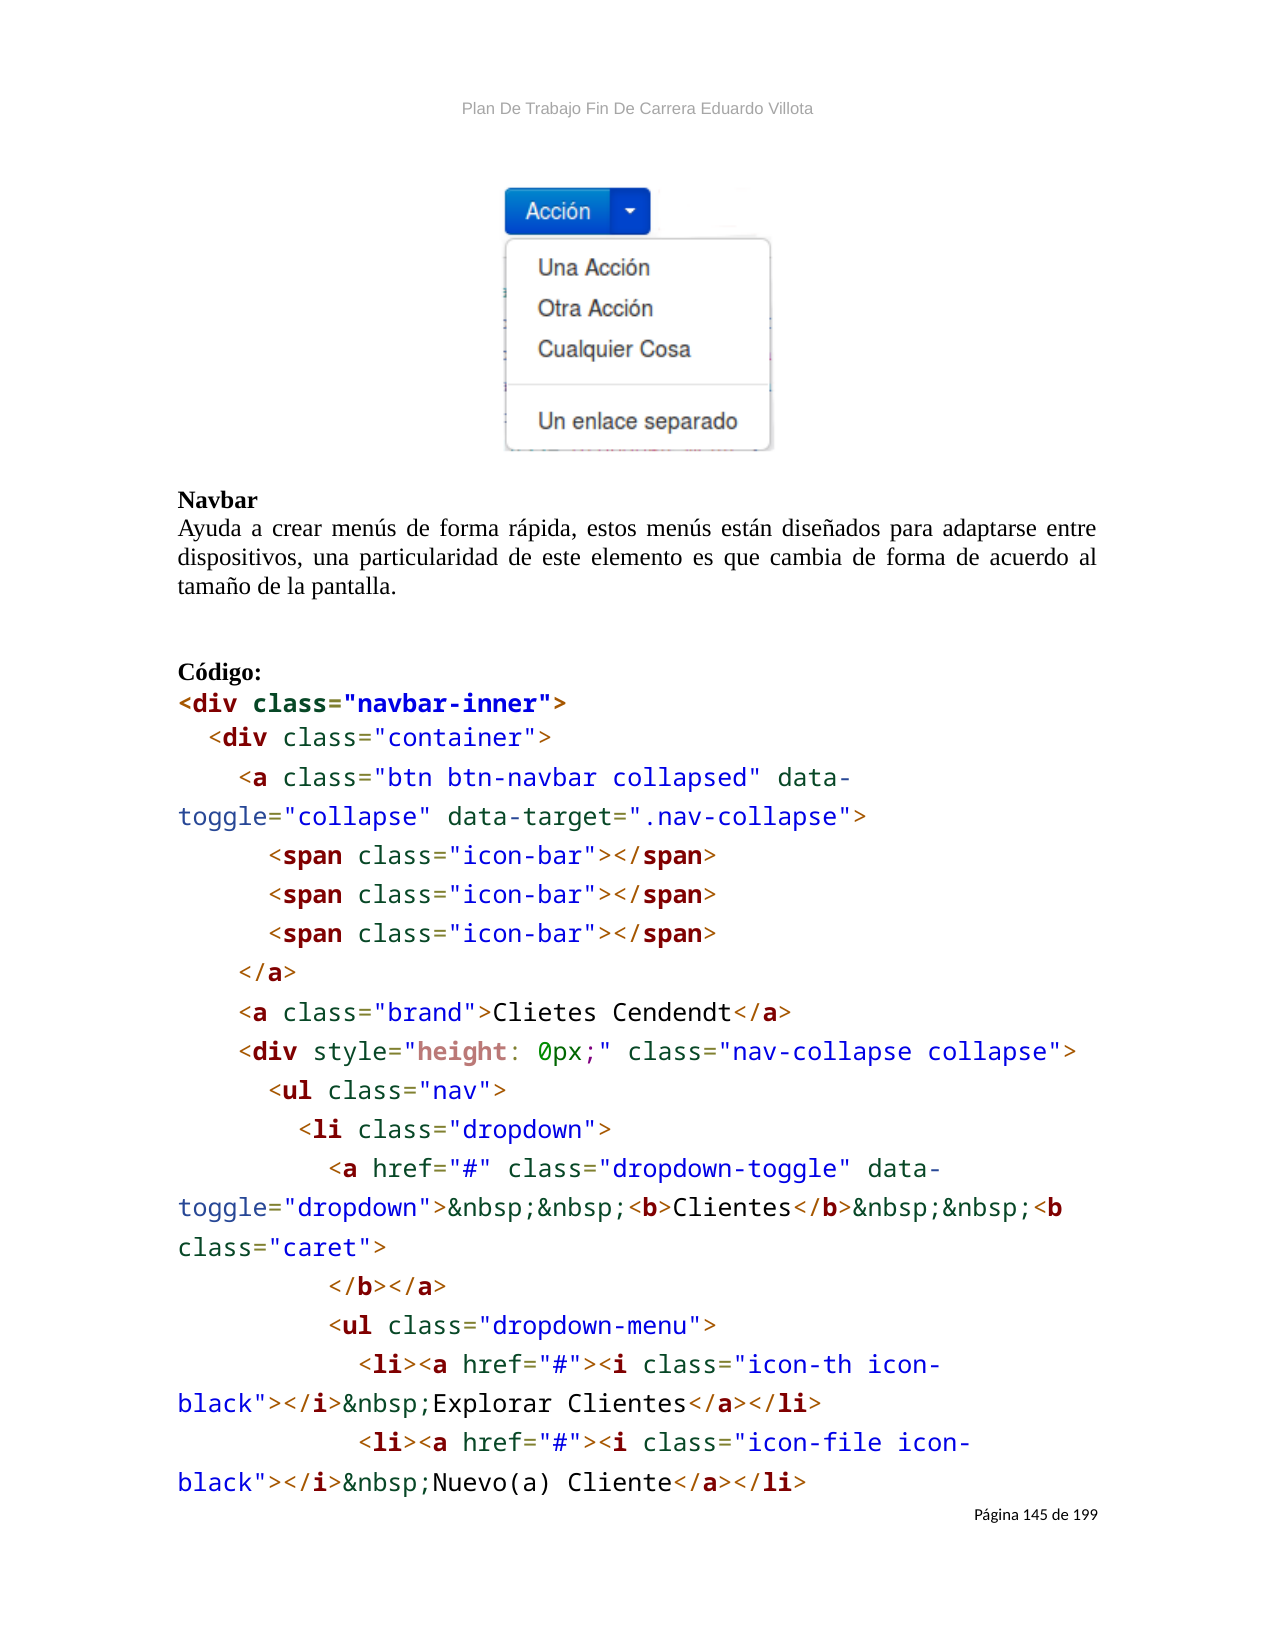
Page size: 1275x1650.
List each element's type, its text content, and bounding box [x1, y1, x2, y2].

text <span class="icon-bar"></span> [177, 877, 1098, 911]
text <a class="btn btn-navbar collapsed" data-toggle="collapse" data-target=".nav-collapse"> [177, 759, 1098, 832]
text <span class="icon-bar"></span> [177, 916, 1098, 950]
text <a href="#" class="dropdown-toggle" data-toggle="dropdown">&nbsp;&nbsp;<b>Clientes</b>&nbsp;&nbsp;<b class="caret"> [177, 1151, 1098, 1263]
text <li><a href="#"><i class="icon-th icon-black"></i>&nbsp;Explorar Clientes</a></li> [177, 1347, 1098, 1420]
text <li><a href="#"><i class="icon-file icon-black"></i>&nbsp;Nuevo(a) Cliente</a></li> [177, 1425, 1098, 1498]
picture [499, 174, 776, 456]
text <div class="container"> [177, 720, 1098, 754]
text <li class="dropdown"> [177, 1112, 1098, 1146]
text <a class="brand">Clietes Cendendt</a> [177, 994, 1098, 1028]
text <ul class="dropdown-menu"> [177, 1307, 1098, 1342]
text <span class="icon-bar"></span> [177, 837, 1098, 872]
text Ayuda a crear menús de forma rápida, estos menús están diseñados para adaptarse entre dispositivos, una particularidad de este elemento es que cambia de forma de acuerdo al tamaño de la pantalla. [177, 513, 1098, 600]
text </b></a> [177, 1268, 1098, 1302]
text </a> [177, 955, 1098, 989]
text <div class="navbar-inner"> [177, 686, 1098, 720]
text Código: [177, 657, 1098, 686]
text <div style="height: 0px;" class="nav-collapse collapse"> [177, 1033, 1098, 1067]
text Navbar [177, 485, 1098, 513]
text <ul class="nav"> [177, 1072, 1098, 1107]
